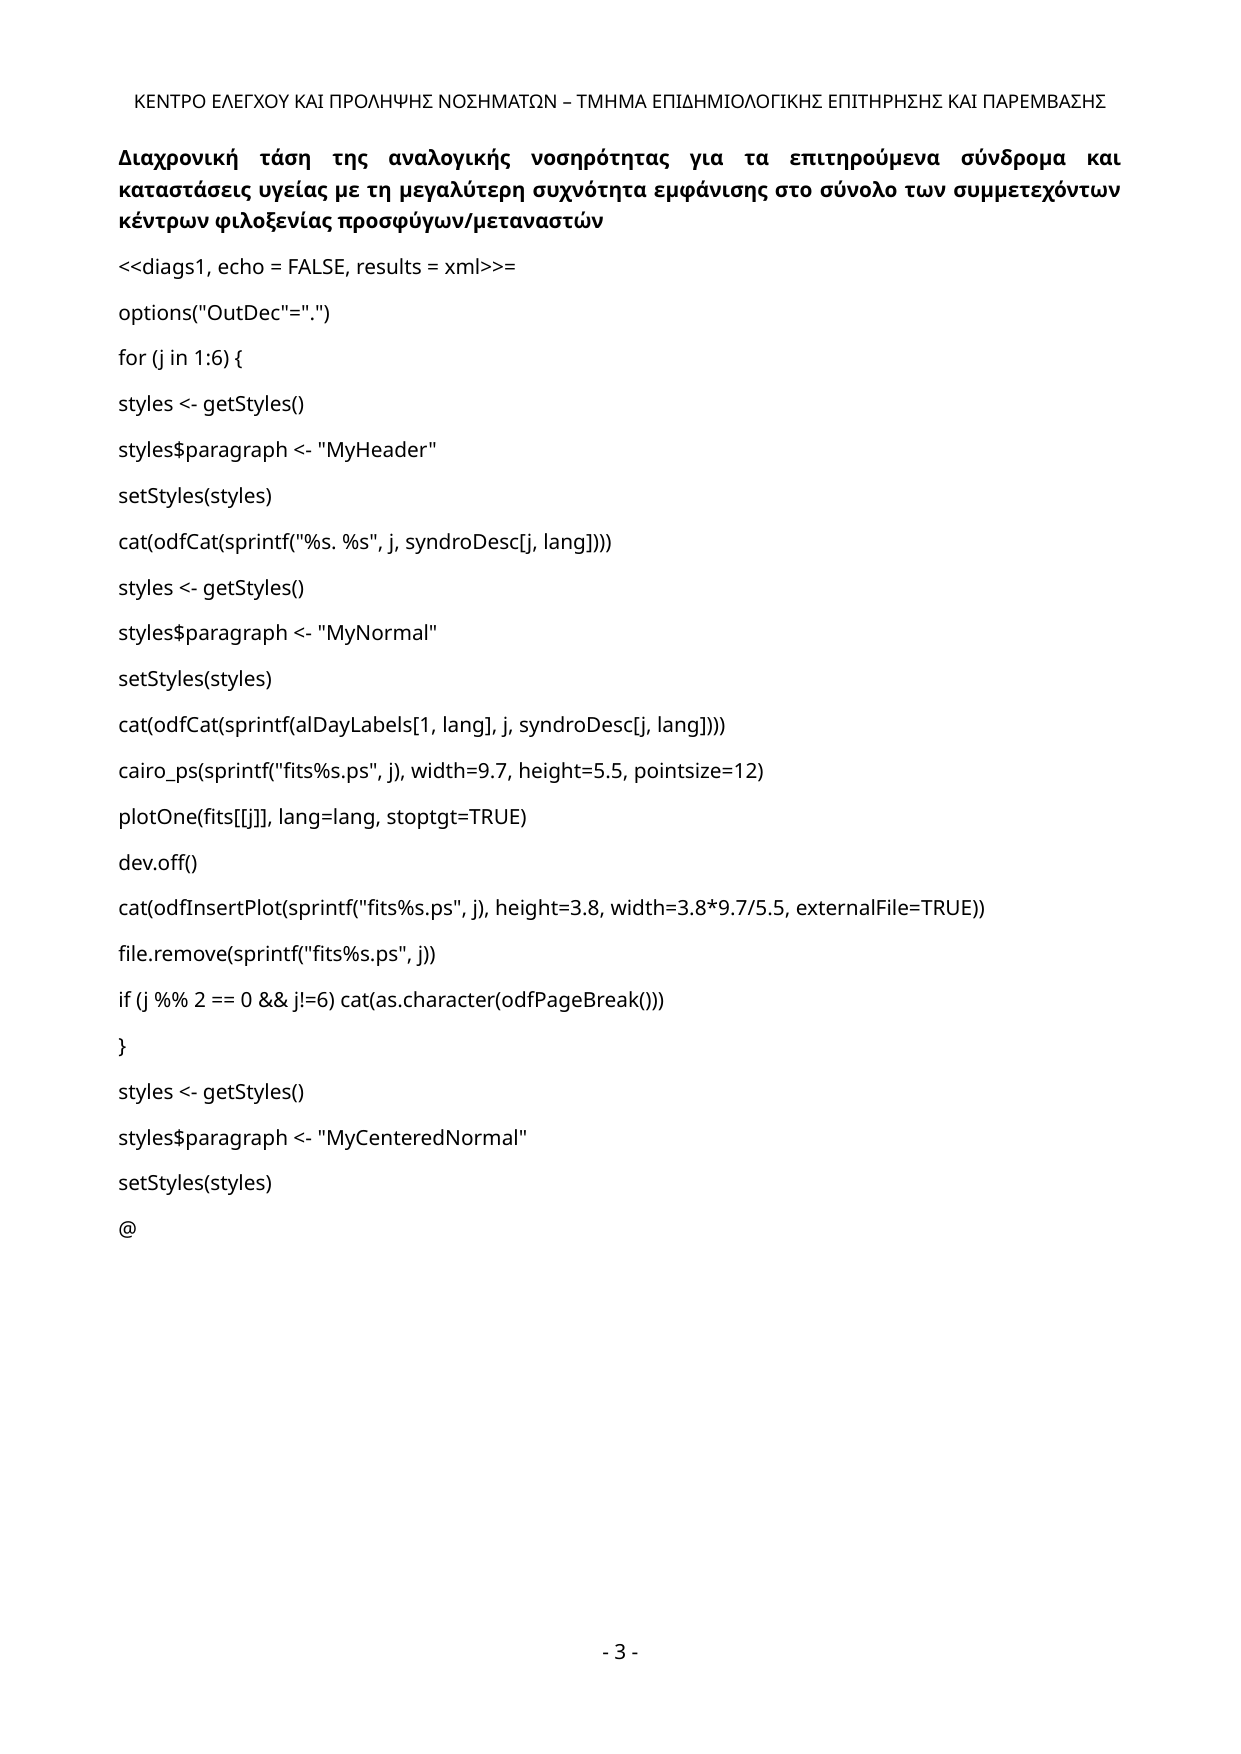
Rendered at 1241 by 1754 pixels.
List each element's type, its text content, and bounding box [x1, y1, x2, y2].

text styles <- getStyles() [118, 1077, 1122, 1105]
text plotOne(fits[[j]], lang=lang, stoptgt=TRUE) [118, 802, 1122, 830]
text setStyles(styles) [118, 481, 1122, 509]
text } [118, 1031, 1122, 1059]
text cat(odfInsertPlot(sprintf("fits%s.ps", j), height=3.8, width=3.8*9.7/5.5, externalFile=TRUE)) [118, 893, 1122, 922]
text @ [118, 1214, 1122, 1243]
text if (j %% 2 == 0 && j!=6) cat(as.character(odfPageBreak())) [118, 985, 1122, 1014]
text styles$paragraph <- "MyHeader" [118, 435, 1122, 464]
text for (j in 1:6) { [118, 343, 1122, 372]
text setStyles(styles) [118, 664, 1122, 693]
text <<diags1, echo = FALSE, results = xml>>= [118, 252, 1122, 280]
text cat(odfCat(sprintf("%s. %s", j, syndroDesc[j, lang]))) [118, 527, 1122, 555]
text file.remove(sprintf("fits%s.ps", j)) [118, 939, 1122, 968]
text dev.off() [118, 848, 1122, 876]
text Διαχρονική τάση της αναλογικής νοσηρότητας για τα επιτηρούμενα σύνδρομα και καταστάσεις υγείας με τη μεγαλύτερη συχνότητα εμφάνισης στο σύνολο των συμμετεχόντων κέντρων φιλοξενίας προσφύγων/μεταναστών [118, 143, 1122, 234]
text styles$paragraph <- "MyNormal" [118, 618, 1122, 647]
text styles$paragraph <- "MyCenteredNormal" [118, 1123, 1122, 1151]
text options("OutDec"=".") [118, 298, 1122, 326]
text setStyles(styles) [118, 1168, 1122, 1197]
text styles <- getStyles() [118, 389, 1122, 418]
text cairo_ps(sprintf("fits%s.ps", j), width=9.7, height=5.5, pointsize=12) [118, 756, 1122, 784]
text styles <- getStyles() [118, 573, 1122, 601]
text cat(odfCat(sprintf(alDayLabels[1, lang], j, syndroDesc[j, lang]))) [118, 710, 1122, 739]
